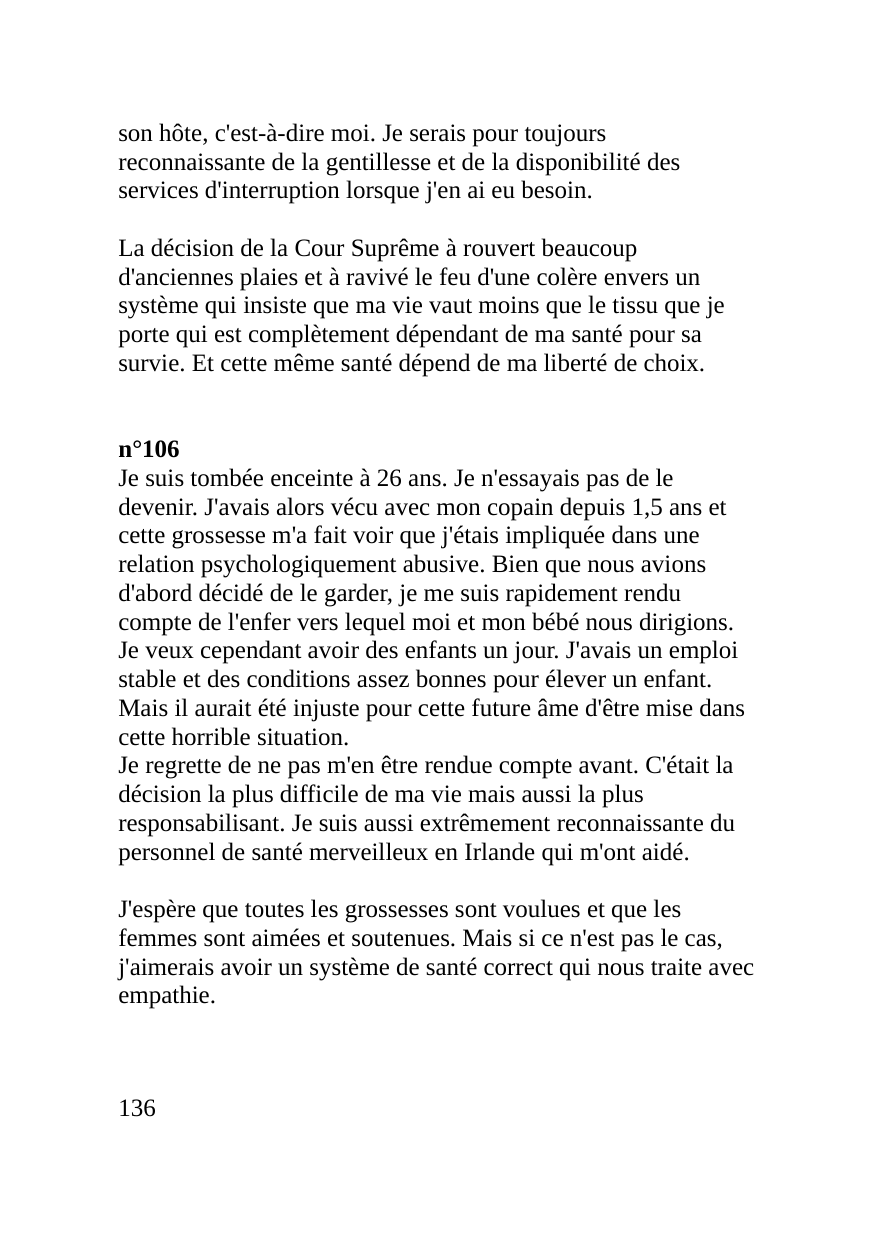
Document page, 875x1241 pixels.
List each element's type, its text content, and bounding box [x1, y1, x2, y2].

text son hôte, c'est-à-dire moi. Je serais pour toujours reconnaissante de la gentillesse et de la disponibilité des services d'interruption lorsque j'en ai eu besoin. La décision de la Cour Suprême à rouvert beaucoup d'anciennes plaies et à ravivé le feu d'une colère envers un système qui insiste que ma vie vaut moins que le tissu que je porte qui est complètement dépendant de ma santé pour sa survie. Et cette même santé dépend de ma liberté de choix. [118, 118, 756, 406]
text n°106 Je suis tombée enceinte à 26 ans. Je n'essayais pas de le devenir. J'avais alors vécu avec mon copain depuis 1,5 ans et cette grossesse m'a fait voir que j'étais impliquée dans une relation psychologiquement abusive. Bien que nous avions d'abord décidé de le garder, je me suis rapidement rendu compte de l'enfer vers lequel moi et mon bébé nous dirigions. Je veux cependant avoir des enfants un jour. J'avais un emploi stable et des conditions assez bonnes pour élever un enfant. Mais il aurait été injuste pour cette future âme d'être mise dans cette horrible situation. Je regrette de ne pas m'en être rendue compte avant. C'était la décision la plus difficile de ma vie mais aussi la plus responsabilisant. Je suis aussi extrêmement reconnaissante du personnel de santé merveilleux en Irlande qui m'ont aidé. J'espère que toutes les grossesses sont voulues et que les femmes sont aimées et soutenues. Mais si ce n'est pas le cas, j'aimerais avoir un système de santé correct qui nous traite avec empathie. [118, 406, 756, 1038]
